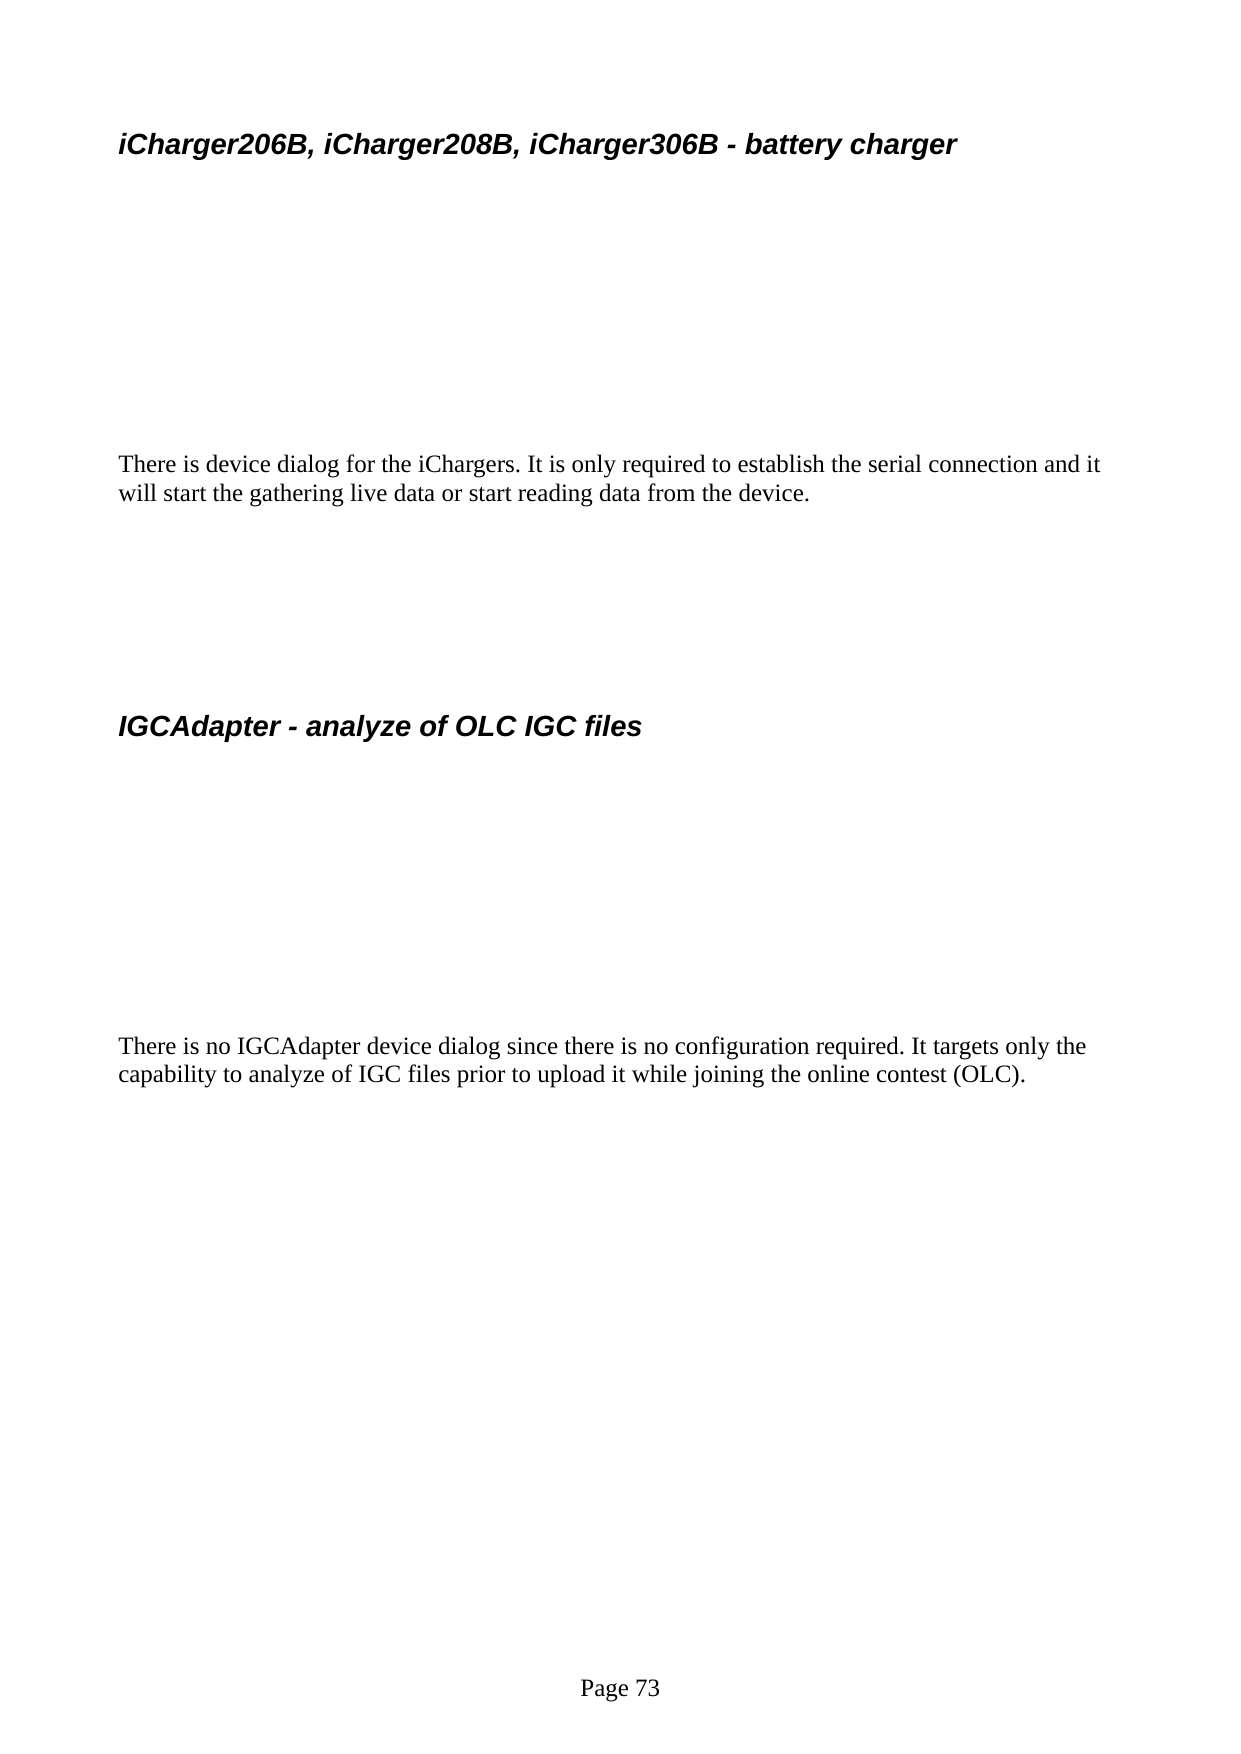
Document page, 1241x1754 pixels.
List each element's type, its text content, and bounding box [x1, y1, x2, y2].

text There is device dialog for the iChargers. It is only required to establish the serial connection and it will start the gathering live data or start reading data from the device. [118, 449, 1122, 507]
subtitle iCharger206B, iCharger208B, iCharger306B - battery charger [118, 127, 1122, 161]
text There is no IGCAdapter device dialog since there is no configuration required. It targets only the capability to analyze of IGC files prior to upload it while joining the online contest (OLC). [118, 1031, 1122, 1088]
subtitle IGCAdapter - analyze of OLC IGC files [118, 709, 1122, 743]
